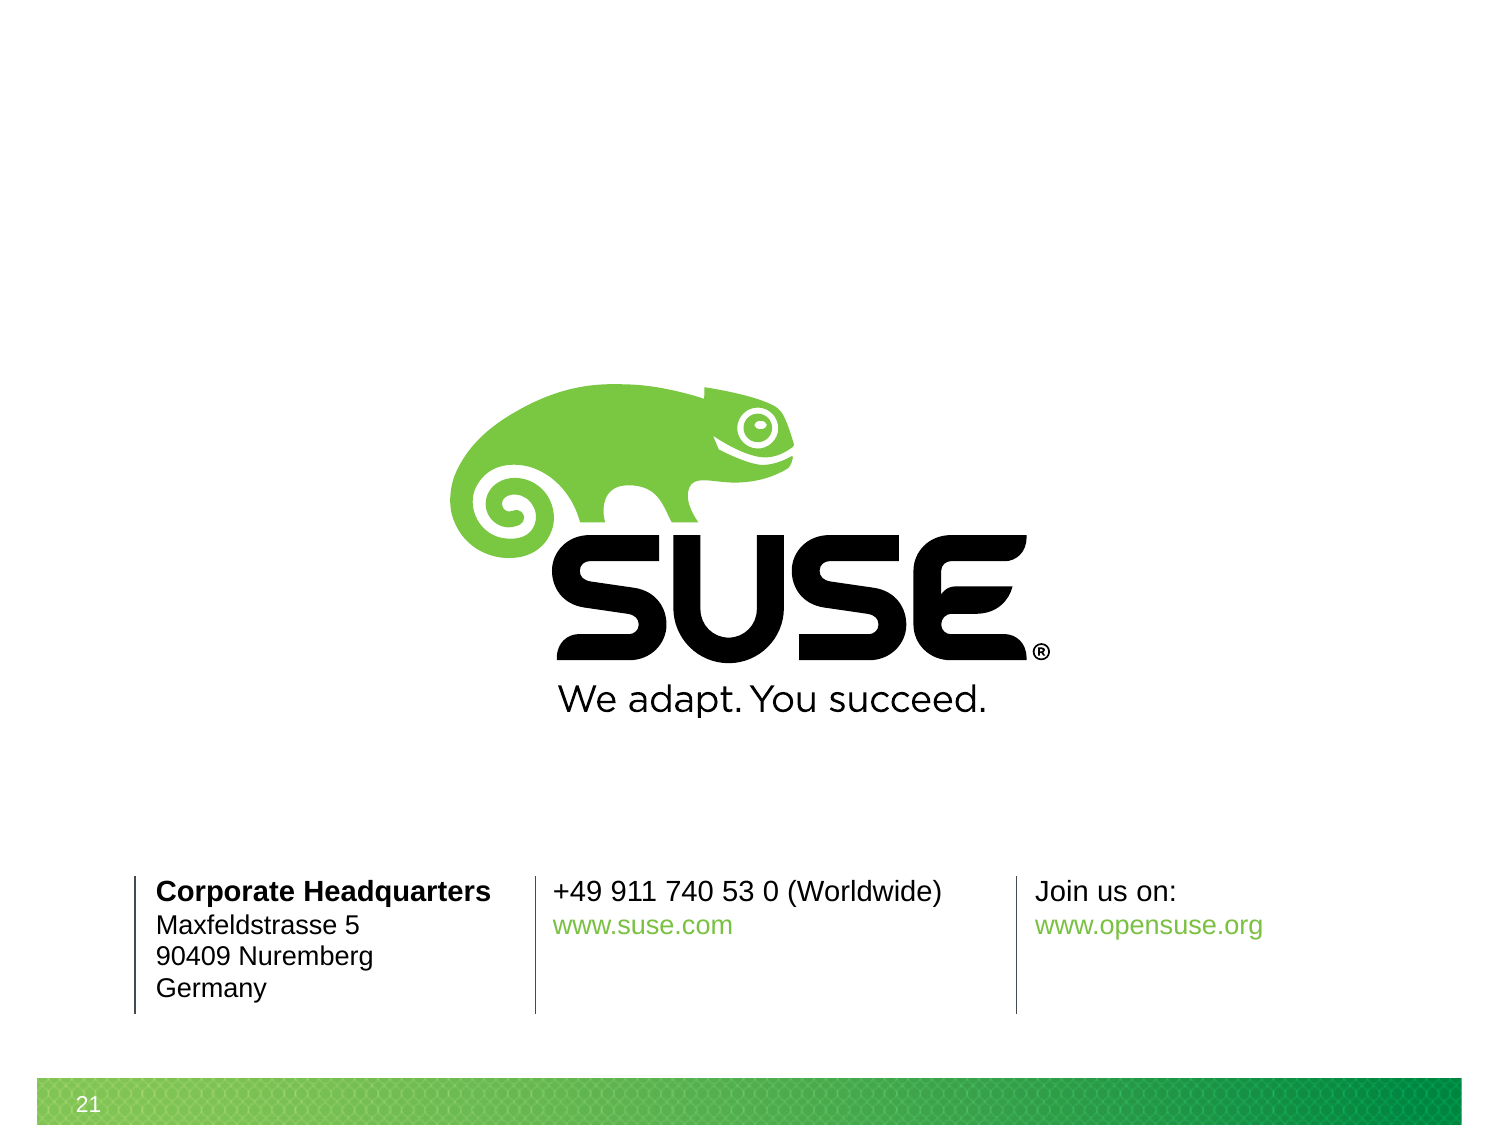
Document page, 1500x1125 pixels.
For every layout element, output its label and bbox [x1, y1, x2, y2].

picture [37, 1078, 1462, 1125]
